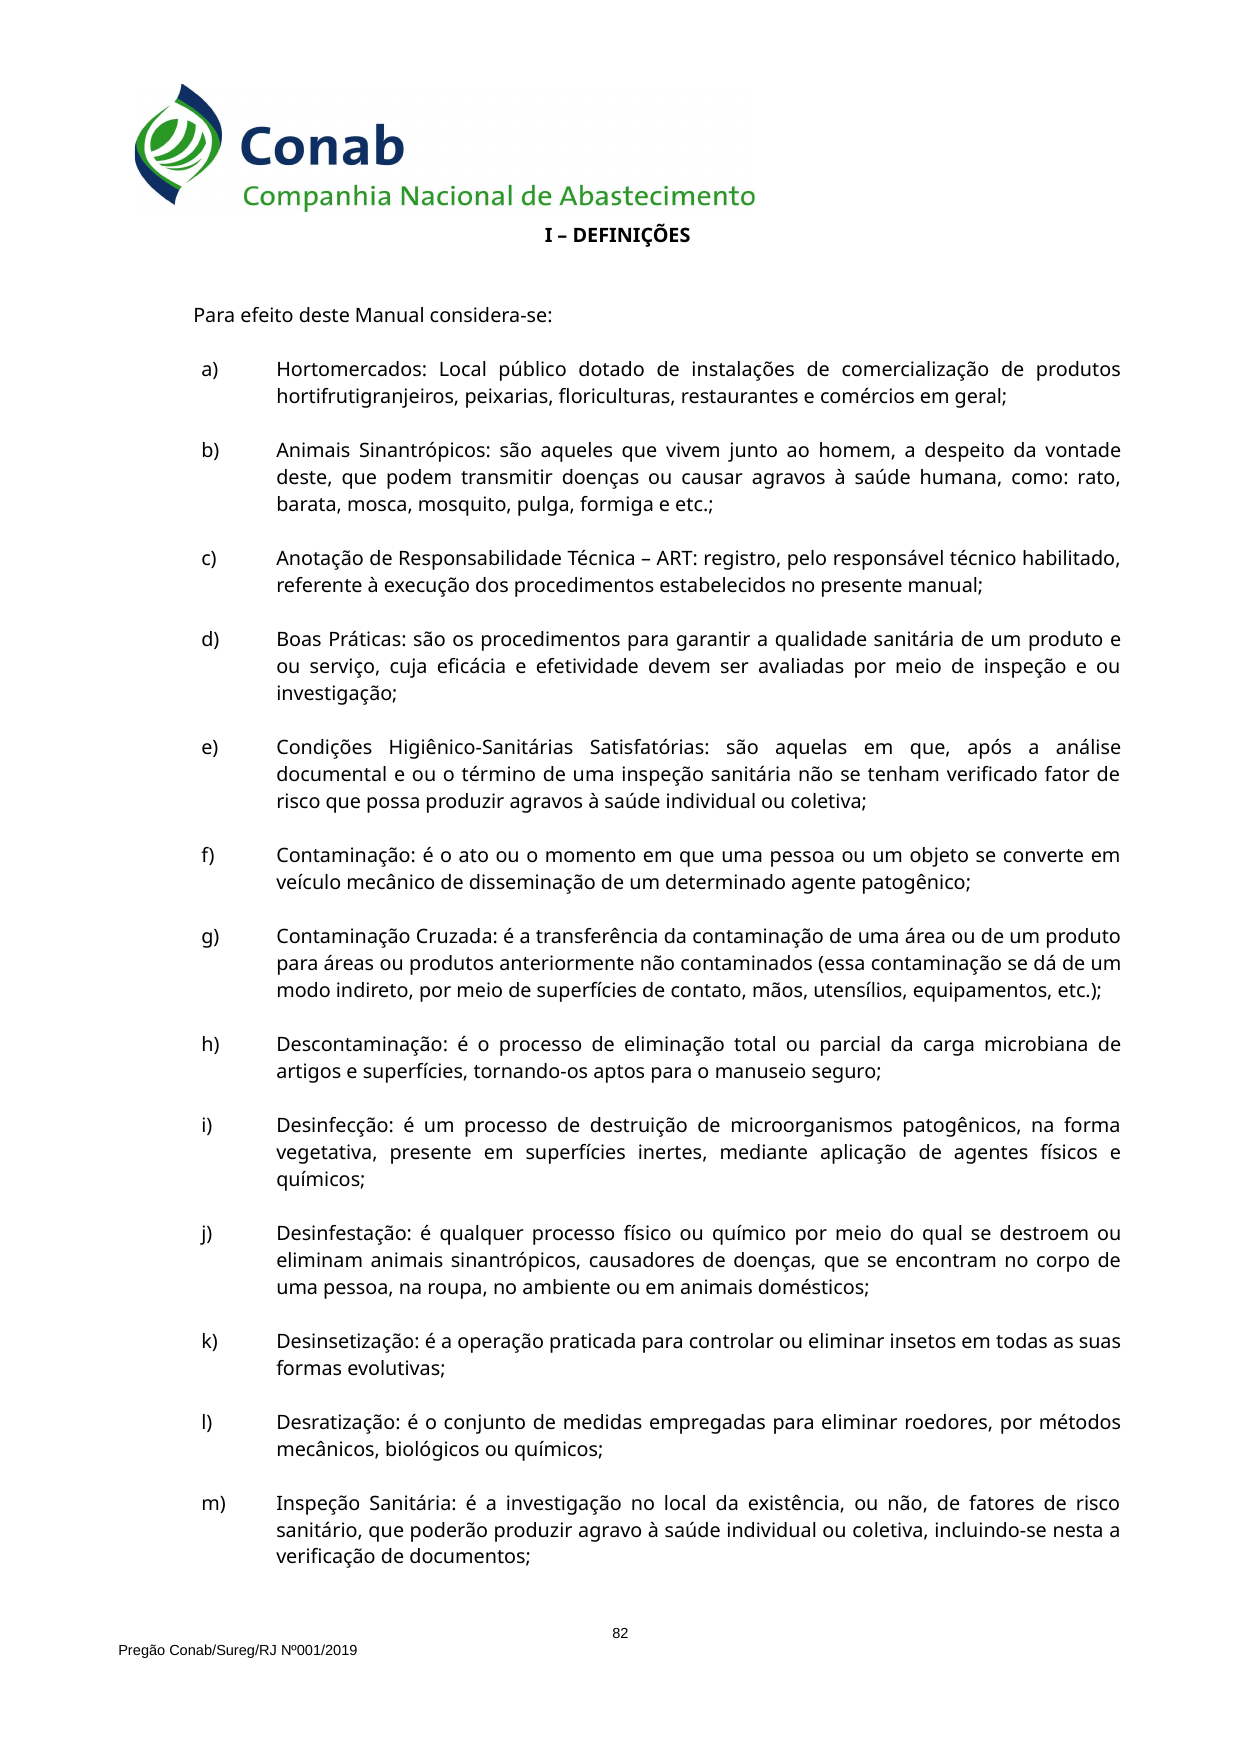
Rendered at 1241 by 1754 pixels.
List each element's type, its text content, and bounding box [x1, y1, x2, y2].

list Descontaminação: é o processo de eliminação total ou parcial da carga microbiana de artigos e superfícies, tornando-os aptos para o manuseio seguro; [201, 1030, 1122, 1084]
list Anotação de Responsabilidade Técnica – ART: registro, pelo responsável técnico habilitado, referente à execução dos procedimentos estabelecidos no presente manual; [201, 544, 1122, 598]
picture [134, 84, 755, 212]
list Boas Práticas: são os procedimentos para garantir a qualidade sanitária de um produto e ou serviço, cuja eficácia e efetividade devem ser avaliadas por meio de inspeção e ou investigação; [201, 626, 1122, 706]
text Para efeito deste Manual considera-se: [118, 302, 1122, 329]
list Hortomercados: Local público dotado de instalações de comercialização de produtos hortifrutigranjeiros, peixarias, floriculturas, restaurantes e comércios em geral; [201, 356, 1122, 410]
list Contaminação: é o ato ou o momento em que uma pessoa ou um objeto se converte em veículo mecânico de disseminação de um determinado agente patogênico; [201, 841, 1122, 895]
text I – DEFINIÇÕES [118, 221, 1122, 248]
list Contaminação Cruzada: é a transferência da contaminação de uma área ou de um produto para áreas ou produtos anteriormente não contaminados (essa contaminação se dá de um modo indireto, por meio de superfícies de contato, mãos, utensílios, equipamentos, etc.); [201, 922, 1122, 1003]
list Desinfestação: é qualquer processo físico ou químico por meio do qual se destroem ou eliminam animais sinantrópicos, causadores de doenças, que se encontram no corpo de uma pessoa, na roupa, no ambiente ou em animais domésticos; [201, 1219, 1122, 1300]
list Desratização: é o conjunto de medidas empregadas para eliminar roedores, por métodos mecânicos, biológicos ou químicos; [201, 1408, 1122, 1462]
list Animais Sinantrópicos: são aqueles que vivem junto ao homem, a despeito da vontade deste, que podem transmitir doenças ou causar agravos à saúde humana, como: rato, barata, mosca, mosquito, pulga, formiga e etc.; [201, 437, 1122, 518]
list Desinsetização: é a operação praticada para controlar ou eliminar insetos em todas as suas formas evolutivas; [201, 1327, 1122, 1381]
list Condições Higiênico-Sanitárias Satisfatórias: são aquelas em que, após a análise documental e ou o término de uma inspeção sanitária não se tenham verificado fator de risco que possa produzir agravos à saúde individual ou coletiva; [201, 733, 1122, 814]
list Inspeção Sanitária: é a investigação no local da existência, ou não, de fatores de risco sanitário, que poderão produzir agravo à saúde individual ou coletiva, incluindo-se nesta a verificação de documentos; [201, 1489, 1122, 1570]
list Desinfecção: é um processo de destruição de microorganismos patogênicos, na forma vegetativa, presente em superfícies inertes, mediante aplicação de agentes físicos e químicos; [201, 1111, 1122, 1192]
